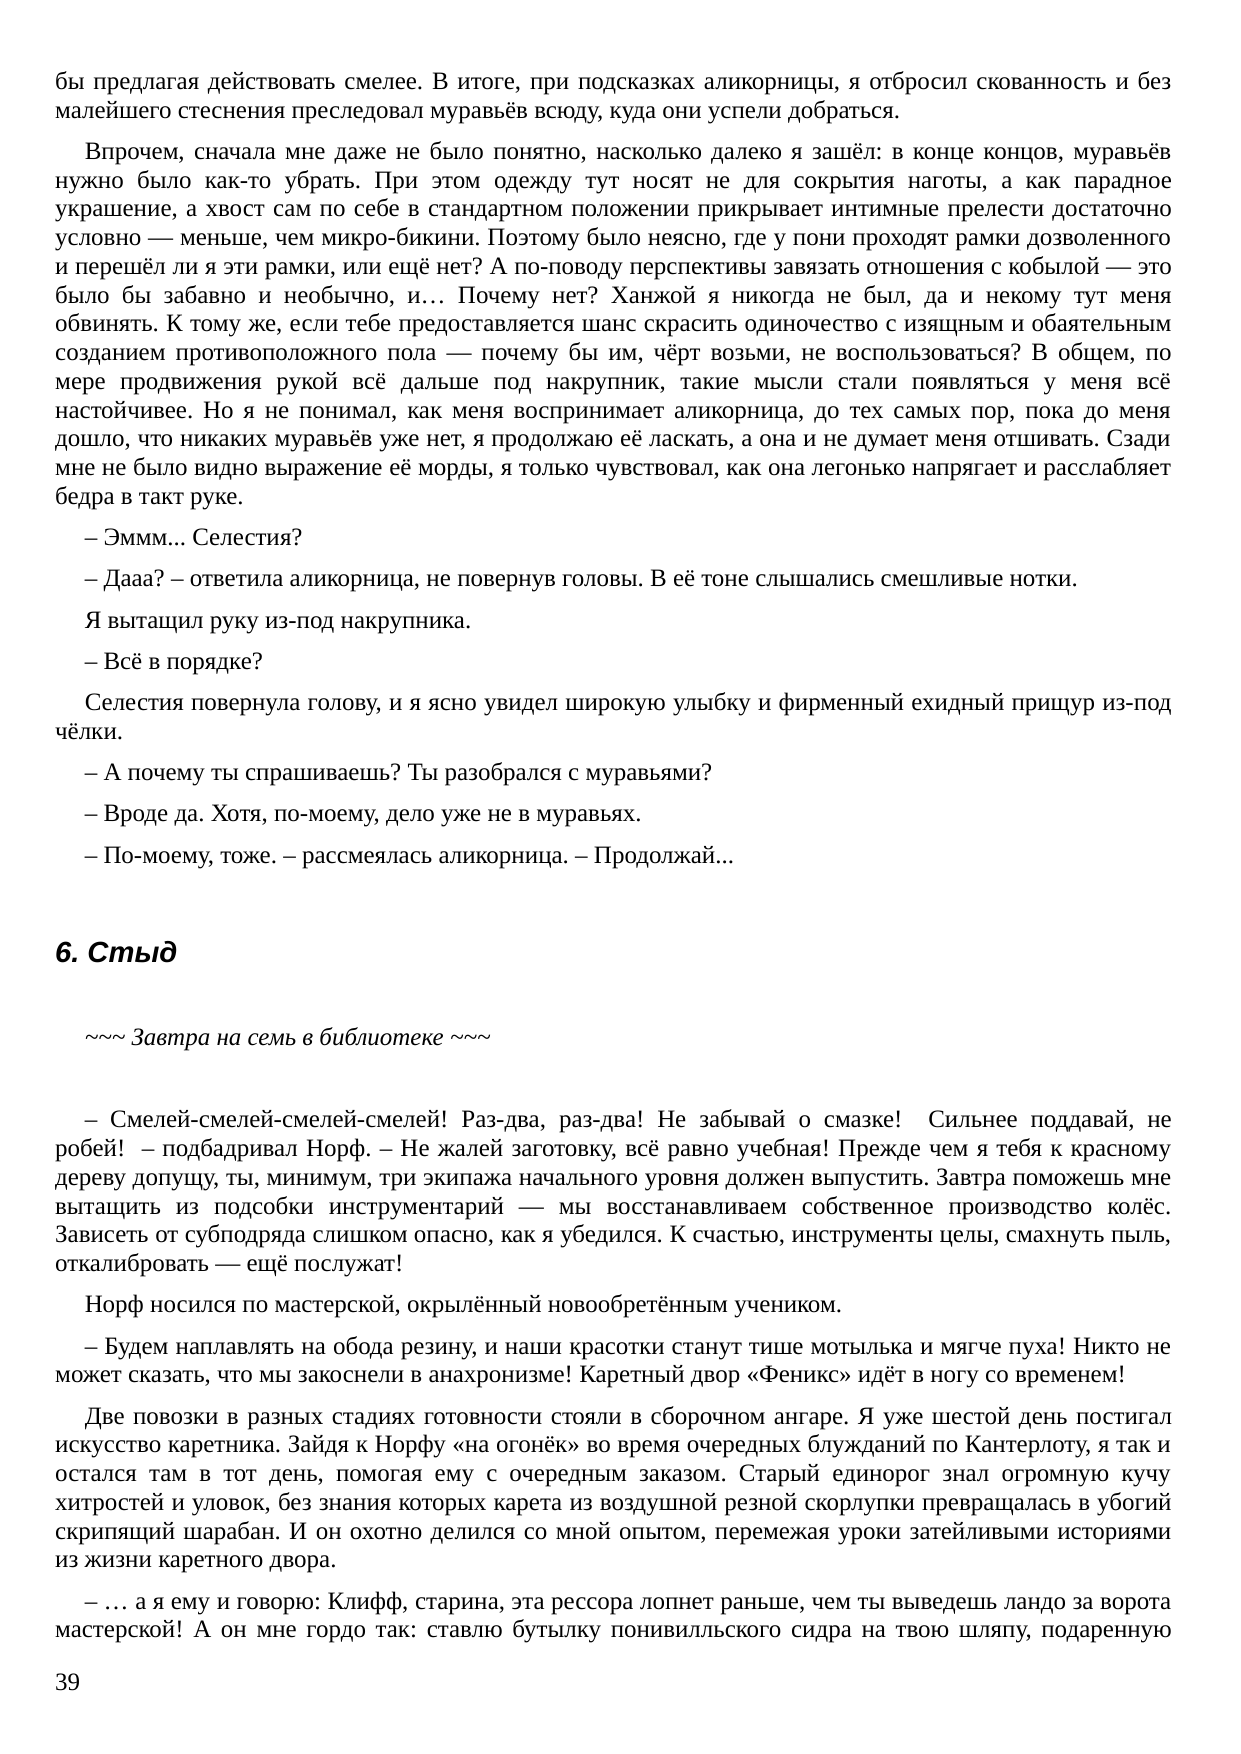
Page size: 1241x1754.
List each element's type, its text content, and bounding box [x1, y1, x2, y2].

text – Смелей-смелей-смелей-смелей! Раз-два, раз-два! Не забывай о смазке! Сильнее поддавай, не робей! – подбадривал Норф. – Не жалей заготовку, всё равно учебная! Прежде чем я тебя к красному дереву допущу, ты, минимум, три экипажа начального уровня должен выпустить. Завтра поможешь мне вытащить из подсобки инструментарий — мы восстанавливаем собственное производство колёс. Зависеть от субподряда слишком опасно, как я убедился. К счастью, инструменты целы, смахнуть пыль, откалибровать — ещё послужат! [55, 1104, 1173, 1277]
subtitle 6. Стыд [55, 935, 1173, 968]
text Две повозки в разных стадиях готовности стояли в сборочном ангаре. Я уже шестой день постигал искусство каретника. Зайдя к Норфу «на огонёк» во время очередных блужданий по Кантерлоту, я так и остался там в тот день, помогая ему с очередным заказом. Старый единорог знал огромную кучу хитростей и уловок, без знания которых карета из воздушной резной скорлупки превращалась в убогий скрипящий шарабан. И он охотно делился со мной опытом, перемежая уроки затейливыми историями из жизни каретного двора. [55, 1401, 1173, 1573]
text – А почему ты спрашиваешь? Ты разобрался с муравьями? [55, 757, 1173, 786]
text – Дааа? – ответила аликорница, не повернув головы. В её тоне слышались смешливые нотки. [55, 563, 1173, 592]
text Норф носился по мастерской, окрылённый новообретённым учеником. [55, 1289, 1173, 1318]
text бы предлагая действовать смелее. В итоге, при подсказках аликорницы, я отбросил скованность и без малейшего стеснения преследовал муравьёв всюду, куда они успели добраться. [55, 66, 1173, 123]
text – … а я ему и говорю: Клифф, старина, эта рессора лопнет раньше, чем ты выведешь ландо за ворота мастерской! А он мне гордо так: ставлю бутылку понивилльского сидра на твою шляпу, подаренную [55, 1586, 1173, 1643]
text – Будем наплавлять на обода резину, и наши красотки станут тише мотылька и мягче пуха! Никто не может сказать, что мы закоснели в анахронизме! Каретный двор «Феникс» идёт в ногу со временем! [55, 1331, 1173, 1388]
text ~~~ Завтра на семь в библиотеке ~~~ [55, 1022, 1173, 1051]
text Селестия повернула голову, и я ясно увидел широкую улыбку и фирменный ехидный прищур из-под чёлки. [55, 687, 1173, 745]
text Я вытащил руку из-под накрупника. [55, 605, 1173, 633]
text Впрочем, сначала мне даже не было понятно, насколько далеко я зашёл: в конце концов, муравьёв нужно было как-то убрать. При этом одежду тут носят не для сокрытия наготы, а как парадное украшение, а хвост сам по себе в стандартном положении прикрывает интимные прелести достаточно условно — меньше, чем микро-бикини. Поэтому было неясно, где у пони проходят рамки дозволенного и перешёл ли я эти рамки, или ещё нет? А по-поводу перспективы завязать отношения с кобылой — это было бы забавно и необычно, и… Почему нет? Ханжой я никогда не был, да и некому тут меня обвинять. К тому же, если тебе предоставляется шанс скрасить одиночество с изящным и обаятельным созданием противоположного пола — почему бы им, чёрт возьми, не воспользоваться? В общем, по мере продвижения рукой всё дальше под накрупник, такие мысли стали появляться у меня всё настойчивее. Но я не понимал, как меня воспринимает аликорница, до тех самых пор, пока до меня дошло, что никаких муравьёв уже нет, я продолжаю её ласкать, а она и не думает меня отшивать. Сзади мне не было видно выражение её морды, я только чувствовал, как она легонько напрягает и расслабляет бедра в такт руке. [55, 136, 1173, 510]
text – Эммм... Селестия? [55, 522, 1173, 551]
text – Вроде да. Хотя, по-моему, дело уже не в муравьях. [55, 798, 1173, 827]
text – По-моему, тоже. – рассмеялась аликорница. – Продолжай... [55, 840, 1173, 868]
text – Всё в порядке? [55, 646, 1173, 675]
